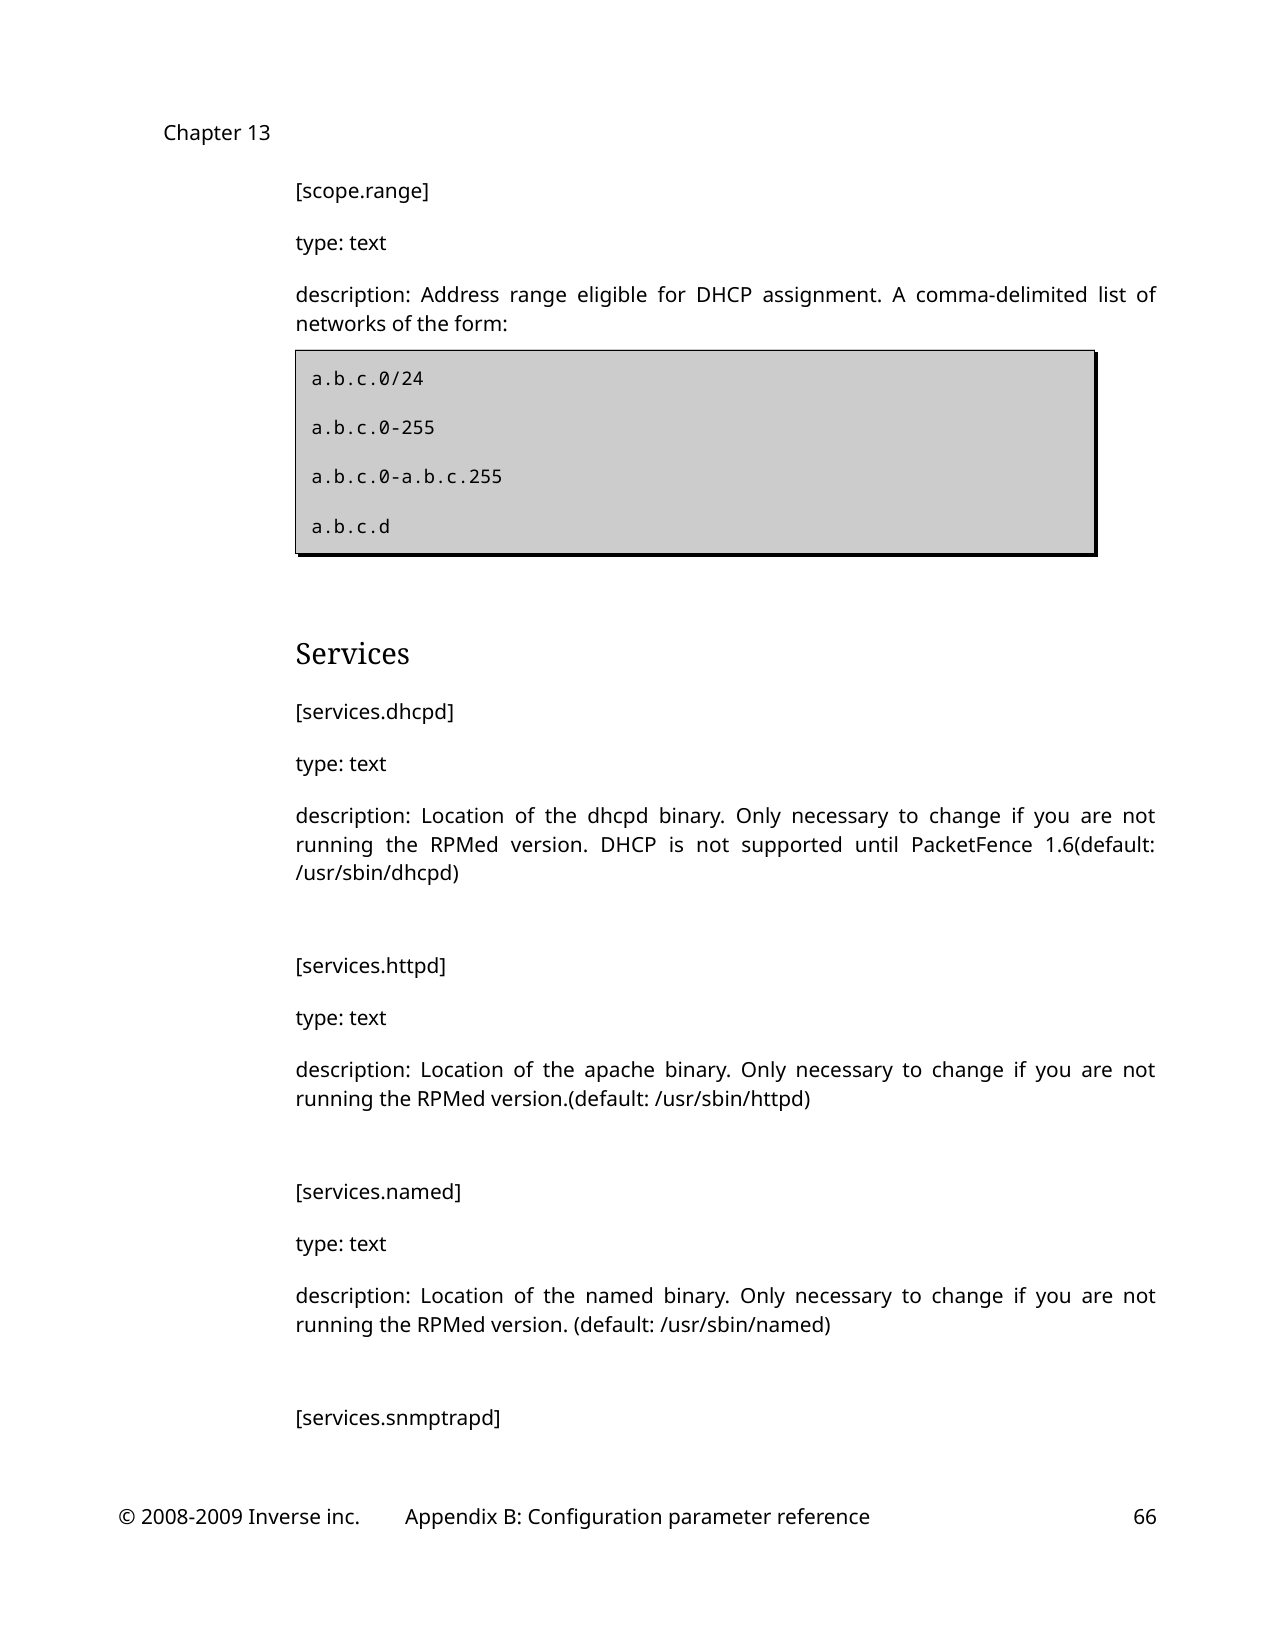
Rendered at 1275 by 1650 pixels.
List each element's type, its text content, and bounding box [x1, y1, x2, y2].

text [services.dhcpd] [295, 697, 1157, 726]
text a.b.c.0-a.b.c.255 [296, 448, 1094, 489]
text type: text [295, 228, 1157, 257]
text type: text [295, 749, 1157, 778]
text a.b.c.0/24 [296, 351, 1094, 391]
subtitle Services [295, 633, 1157, 673]
text a.b.c.d [296, 497, 1094, 553]
text [services.named] [295, 1177, 1157, 1206]
text type: text [295, 1003, 1157, 1032]
text description: Location of the dhcpd binary. Only necessary to change if you are not running the RPMed version. DHCP is not supported until PacketFence 1.6(default: /usr/sbin/dhcpd) [295, 802, 1157, 887]
text description: Location of the named binary. Only necessary to change if you are not running the RPMed version. (default: /usr/sbin/named) [295, 1281, 1157, 1338]
text [scope.range] [295, 176, 1157, 204]
text a.b.c.0-255 [296, 399, 1094, 440]
text [services.httpd] [295, 951, 1157, 980]
text type: text [295, 1229, 1157, 1258]
text description: Location of the apache binary. Only necessary to change if you are not running the RPMed version.(default: /usr/sbin/httpd) [295, 1056, 1157, 1112]
text [services.snmptrapd] [295, 1403, 1157, 1431]
text description: Address range eligible for DHCP assignment. A comma-delimited list of networks of the form: [295, 280, 1157, 337]
